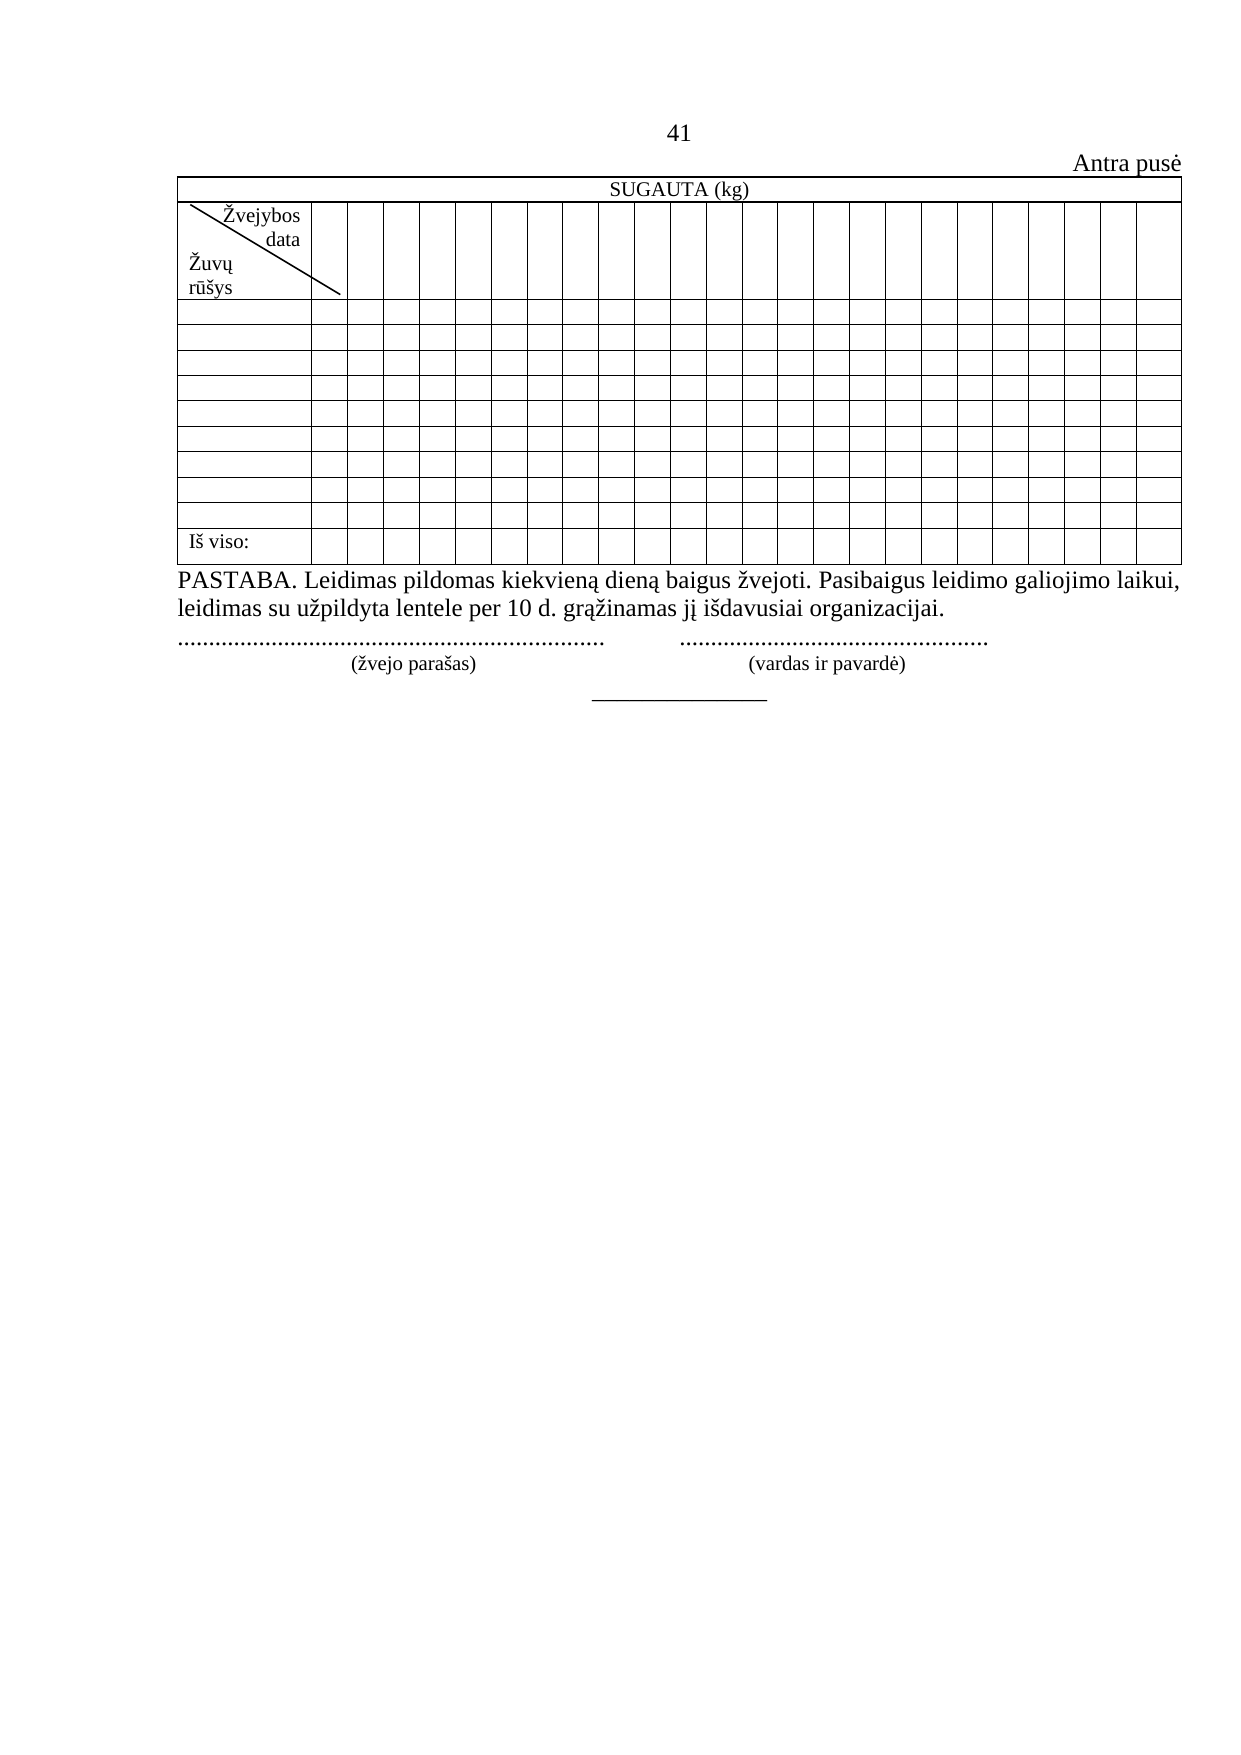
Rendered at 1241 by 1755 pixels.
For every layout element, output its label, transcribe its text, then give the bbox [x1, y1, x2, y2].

table_cell [1029, 376, 1064, 400]
table_cell [958, 427, 992, 451]
table_cell [743, 503, 777, 527]
table_cell [1065, 452, 1100, 477]
table_cell [312, 203, 347, 299]
table_cell [958, 529, 992, 564]
table_cell [563, 427, 598, 451]
table_cell [456, 503, 491, 527]
table_cell [1137, 503, 1181, 527]
table_cell [492, 452, 527, 477]
table_cell [1137, 427, 1181, 451]
table_cell [1101, 478, 1136, 502]
table_cell [599, 452, 634, 477]
table_cell [707, 427, 742, 451]
table_cell [886, 300, 921, 324]
table_cell [420, 401, 455, 426]
table_cell [743, 300, 777, 324]
table_cell [635, 300, 670, 324]
table_cell [1137, 203, 1181, 299]
table_cell [671, 325, 706, 349]
table_cell [1101, 300, 1136, 324]
table_cell [528, 427, 562, 451]
table_cell [1137, 452, 1181, 477]
table_cell [671, 503, 706, 527]
table_cell [456, 427, 491, 451]
table_cell [1065, 401, 1100, 426]
table_cell [958, 300, 992, 324]
table_cell [886, 478, 921, 502]
table_cell [348, 427, 383, 451]
table_cell [778, 376, 813, 400]
table_cell [671, 452, 706, 477]
table_cell [492, 351, 527, 375]
table_cell [922, 203, 957, 299]
table_cell [993, 300, 1028, 324]
table_cell [348, 325, 383, 349]
table_cell [671, 529, 706, 564]
table_cell [348, 529, 383, 564]
table_cell [1137, 351, 1181, 375]
table_cell [528, 376, 562, 400]
table_cell [1029, 529, 1064, 564]
table_cell [707, 401, 742, 426]
table_cell [1029, 351, 1064, 375]
table_cell [1029, 478, 1064, 502]
table_cell [599, 503, 634, 527]
table_cell [814, 401, 849, 426]
table_cell [420, 452, 455, 477]
text Antra pusė [177, 148, 1181, 176]
table_cell [1065, 503, 1100, 527]
table_cell [886, 351, 921, 375]
table_cell [814, 300, 849, 324]
table_cell [1065, 300, 1100, 324]
table_cell [384, 376, 419, 400]
table_cell [635, 427, 670, 451]
table_cell [886, 503, 921, 527]
table_cell [420, 427, 455, 451]
table_cell [743, 529, 777, 564]
table_cell [420, 351, 455, 375]
table_cell [384, 427, 419, 451]
table_cell [635, 478, 670, 502]
table_cell [886, 203, 921, 299]
table_cell [1029, 427, 1064, 451]
table_cell [456, 376, 491, 400]
table_cell [850, 325, 885, 349]
table_cell [671, 376, 706, 400]
table_cell [1065, 203, 1100, 299]
table_cell [492, 503, 527, 527]
table_cell [563, 376, 598, 400]
table_cell [599, 203, 634, 299]
table_cell [922, 478, 957, 502]
table_cell [528, 325, 562, 349]
table_cell [1065, 376, 1100, 400]
table_cell [814, 325, 849, 349]
table_cell [384, 351, 419, 375]
table_cell [1029, 503, 1064, 527]
table_cell [743, 401, 777, 426]
table_cell [850, 300, 885, 324]
table_cell Iš viso: [178, 529, 311, 564]
table_cell [886, 325, 921, 349]
table_cell [456, 452, 491, 477]
table_cell [850, 401, 885, 426]
table_cell [778, 203, 813, 299]
table_cell [707, 529, 742, 564]
table_cell [778, 478, 813, 502]
table_cell [707, 351, 742, 375]
table_cell [384, 203, 419, 299]
table_cell [778, 529, 813, 564]
table_cell [456, 300, 491, 324]
table_cell [312, 427, 347, 451]
table_cell [492, 325, 527, 349]
table_cell [707, 503, 742, 527]
table_cell [671, 478, 706, 502]
table_cell [528, 351, 562, 375]
table_cell [850, 427, 885, 451]
text ______________ [177, 675, 1181, 704]
table_cell [958, 503, 992, 527]
table_cell [922, 503, 957, 527]
table_cell [348, 300, 383, 324]
table_cell [599, 376, 634, 400]
table_cell [922, 401, 957, 426]
table_cell [850, 376, 885, 400]
table_cell [178, 427, 311, 451]
table_cell [743, 203, 777, 299]
table_cell [1101, 401, 1136, 426]
table_cell [599, 325, 634, 349]
table_cell [420, 503, 455, 527]
table_cell [814, 503, 849, 527]
table_cell [1065, 478, 1100, 502]
table_cell [384, 325, 419, 349]
table_cell [850, 529, 885, 564]
table_cell [563, 401, 598, 426]
table_cell [312, 478, 347, 502]
table_cell [384, 300, 419, 324]
table_cell [743, 376, 777, 400]
table_cell [178, 300, 311, 324]
table_cell [312, 351, 347, 375]
table_cell [993, 401, 1028, 426]
table_cell [420, 376, 455, 400]
table_cell [420, 325, 455, 349]
table_cell [886, 427, 921, 451]
table_cell [456, 529, 491, 564]
table_cell [599, 529, 634, 564]
table_cell [312, 401, 347, 426]
table_cell [814, 452, 849, 477]
table_cell [312, 376, 347, 400]
table_cell [384, 529, 419, 564]
table_cell [743, 351, 777, 375]
table_cell [958, 478, 992, 502]
table_cell [563, 529, 598, 564]
table_cell [348, 452, 383, 477]
table_cell [528, 452, 562, 477]
table_cell [993, 452, 1028, 477]
table_cell [922, 376, 957, 400]
table_cell [312, 300, 347, 324]
table_cell [635, 503, 670, 527]
table_cell [456, 478, 491, 502]
table_cell [707, 452, 742, 477]
table_cell [456, 401, 491, 426]
table_cell [707, 203, 742, 299]
table_cell [563, 203, 598, 299]
table_cell [993, 529, 1028, 564]
table_cell [635, 401, 670, 426]
table_cell [993, 503, 1028, 527]
table_cell [993, 325, 1028, 349]
table_cell [671, 427, 706, 451]
table_cell [348, 203, 383, 299]
table_cell [886, 529, 921, 564]
table_cell [778, 401, 813, 426]
table_cell [1101, 503, 1136, 527]
table_cell [348, 503, 383, 527]
table_cell [993, 478, 1028, 502]
table_cell [312, 452, 347, 477]
table_cell [814, 478, 849, 502]
table_cell [958, 452, 992, 477]
table_cell [1065, 529, 1100, 564]
table_cell [778, 427, 813, 451]
table_cell [1101, 529, 1136, 564]
table_cell [492, 300, 527, 324]
table_cell [1065, 351, 1100, 375]
table_cell [922, 351, 957, 375]
table_cell [528, 203, 562, 299]
table_cell [420, 478, 455, 502]
table_cell [1101, 203, 1136, 299]
table_cell [1137, 300, 1181, 324]
table_cell [707, 300, 742, 324]
table_cell [743, 325, 777, 349]
table_cell [312, 325, 347, 349]
table_cell [993, 427, 1028, 451]
table_cell [850, 351, 885, 375]
table_cell [599, 427, 634, 451]
table_cell [384, 478, 419, 502]
table_cell [1029, 401, 1064, 426]
table_cell [850, 203, 885, 299]
table_cell [528, 401, 562, 426]
table_cell [599, 478, 634, 502]
table_cell [707, 376, 742, 400]
table_cell [635, 376, 670, 400]
table_cell [993, 203, 1028, 299]
table_cell [492, 427, 527, 451]
table_cell [599, 401, 634, 426]
table_cell [312, 503, 347, 527]
table_cell [743, 427, 777, 451]
text PASTABA. Leidimas pildomas kiekvieną dieną baigus žvejoti. Pasibaigus leidimo galiojimo laikui, leidimas su užpildyta lentele per 10 d. grąžinamas jį išdavusiai organizacijai. [177, 565, 1181, 622]
table_cell [456, 351, 491, 375]
table_cell [1137, 376, 1181, 400]
table_cell [743, 478, 777, 502]
table_cell [1137, 325, 1181, 349]
table_cell [814, 376, 849, 400]
table_cell [814, 529, 849, 564]
table_cell [456, 203, 491, 299]
table_cell [922, 529, 957, 564]
table_cell [1137, 478, 1181, 502]
table_cell [348, 401, 383, 426]
table_cell [312, 529, 347, 564]
table_cell [922, 300, 957, 324]
table_cell [1137, 529, 1181, 564]
table_cell [1029, 452, 1064, 477]
table_cell [886, 401, 921, 426]
table_cell [384, 401, 419, 426]
table_cell [1101, 427, 1136, 451]
table_cell [492, 478, 527, 502]
table_cell [492, 203, 527, 299]
table_cell [1065, 427, 1100, 451]
table_cell [958, 376, 992, 400]
table_cell [850, 478, 885, 502]
table_cell [1029, 300, 1064, 324]
table_cell [563, 478, 598, 502]
table_cell [778, 452, 813, 477]
table_cell [671, 203, 706, 299]
table_cell [1101, 452, 1136, 477]
table_cell [1029, 203, 1064, 299]
table_cell [922, 427, 957, 451]
table_cell [348, 478, 383, 502]
table_cell [528, 478, 562, 502]
table_cell [707, 325, 742, 349]
table_cell [178, 351, 311, 375]
table_cell [922, 452, 957, 477]
table_cell [384, 503, 419, 527]
table_cell [707, 478, 742, 502]
table_cell [814, 351, 849, 375]
table_cell [178, 478, 311, 502]
table_cell [384, 452, 419, 477]
table_cell [420, 203, 455, 299]
table_header Sugauta (kg) [178, 178, 1181, 201]
table_cell [814, 427, 849, 451]
table_cell [635, 351, 670, 375]
text (žvejo parašas) (vardas ir pavardė) [177, 651, 1181, 675]
table_cell [886, 452, 921, 477]
table_cell [671, 401, 706, 426]
table_cell [743, 452, 777, 477]
table_cell [492, 529, 527, 564]
table_cell [993, 351, 1028, 375]
table_cell [778, 503, 813, 527]
table_cell [635, 529, 670, 564]
table_cell [635, 325, 670, 349]
table_cell [958, 351, 992, 375]
table_cell [922, 325, 957, 349]
table_cell [1101, 376, 1136, 400]
table_cell [178, 325, 311, 349]
table_cell [1029, 325, 1064, 349]
table_cell [528, 503, 562, 527]
table_cell [850, 503, 885, 527]
table_cell [1137, 401, 1181, 426]
table_cell [671, 300, 706, 324]
table_cell [563, 325, 598, 349]
table_cell [563, 503, 598, 527]
table_cell Žvejybos data Žuvų rūšys [178, 203, 311, 299]
table_cell [1101, 351, 1136, 375]
table_cell [599, 300, 634, 324]
table_cell [563, 351, 598, 375]
table_cell [778, 325, 813, 349]
table_cell [958, 401, 992, 426]
table_cell [178, 503, 311, 527]
table_cell [635, 203, 670, 299]
table_cell [635, 452, 670, 477]
table_cell [958, 325, 992, 349]
table_cell [563, 452, 598, 477]
table_cell [599, 351, 634, 375]
table_cell [778, 351, 813, 375]
table_cell [492, 376, 527, 400]
table_cell [778, 300, 813, 324]
table_cell [178, 452, 311, 477]
table_cell [492, 401, 527, 426]
table_cell [671, 351, 706, 375]
table_cell [528, 529, 562, 564]
table_cell [1065, 325, 1100, 349]
table_cell [456, 325, 491, 349]
table_cell [178, 401, 311, 426]
table_cell [178, 376, 311, 400]
table_cell [563, 300, 598, 324]
table_cell [814, 203, 849, 299]
table_cell [348, 351, 383, 375]
table_cell [850, 452, 885, 477]
table_cell [420, 300, 455, 324]
table_cell [528, 300, 562, 324]
table_cell [1101, 325, 1136, 349]
table_cell [420, 529, 455, 564]
table_cell [958, 203, 992, 299]
table_cell [993, 376, 1028, 400]
table_cell [348, 376, 383, 400]
table_cell [886, 376, 921, 400]
